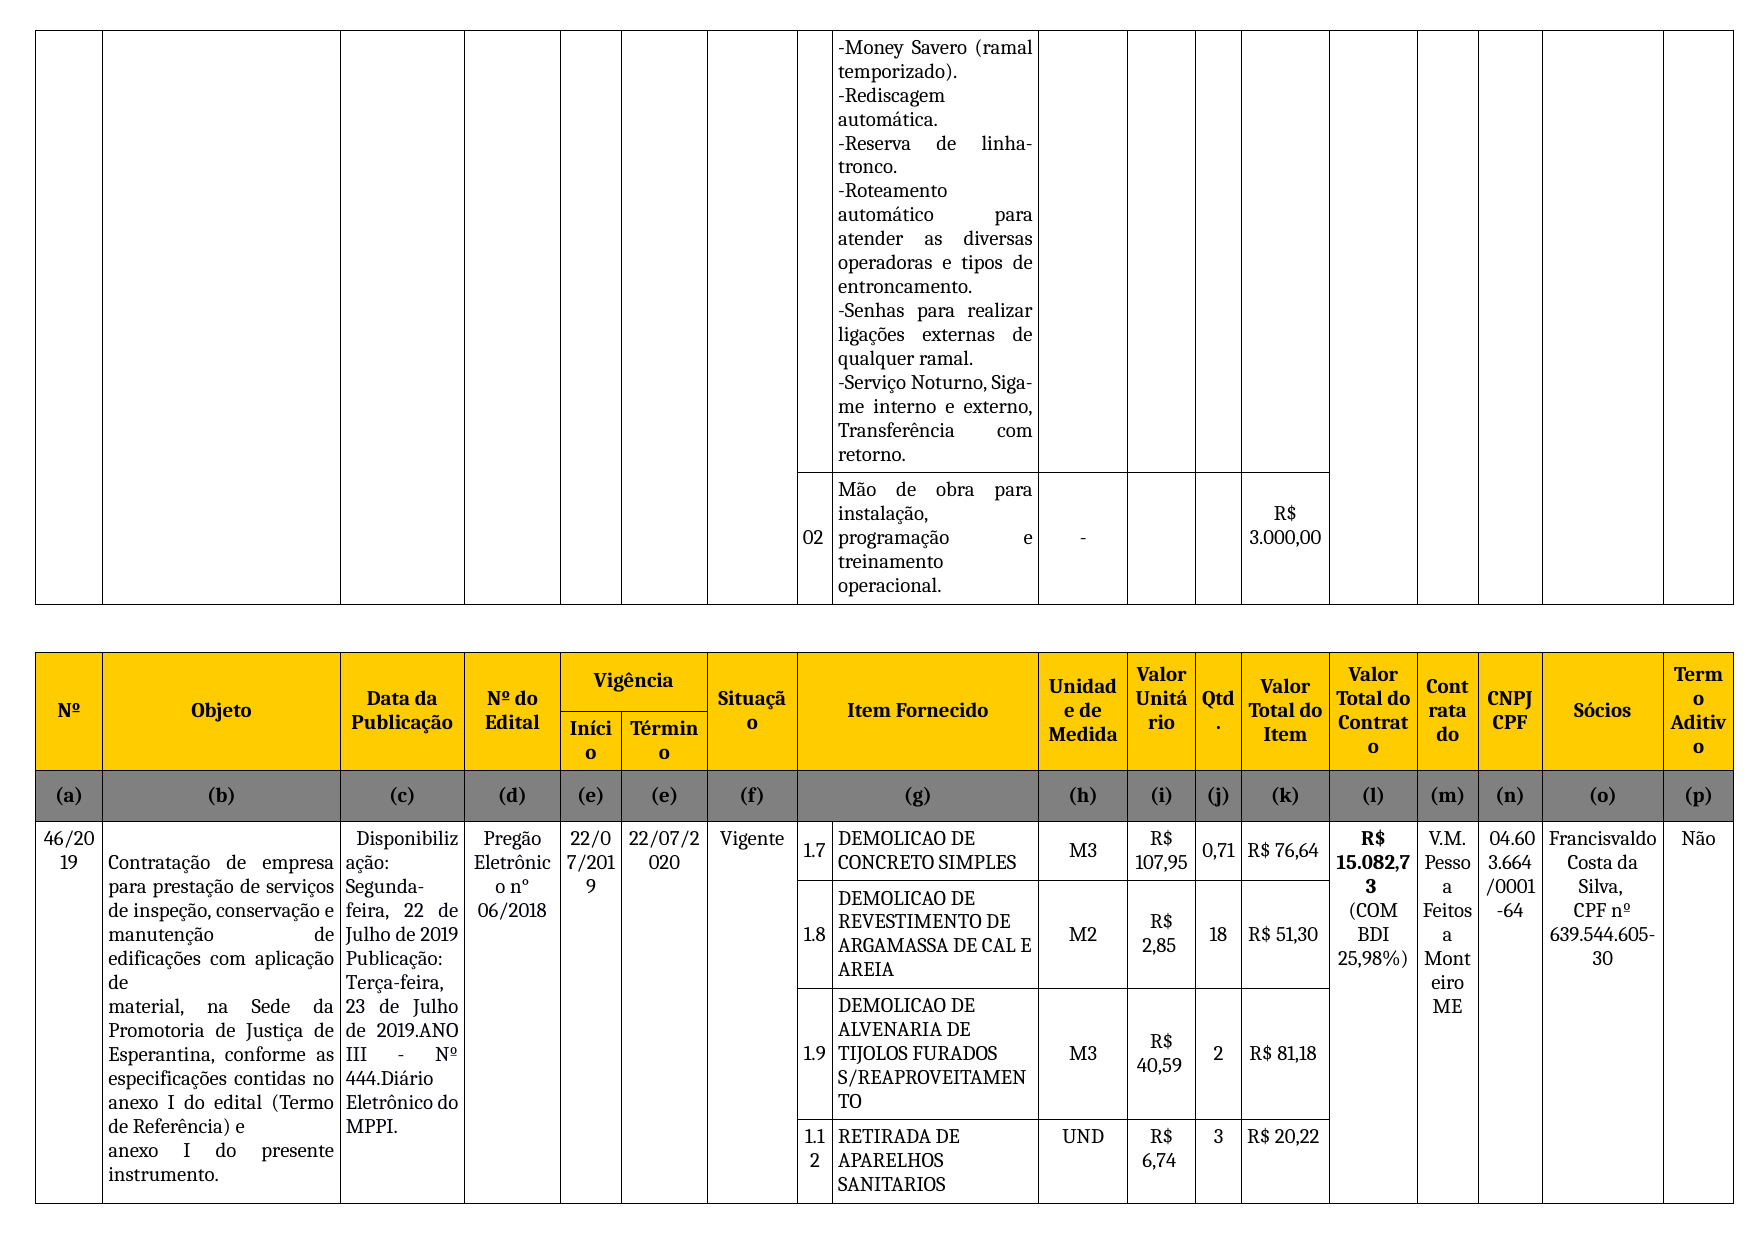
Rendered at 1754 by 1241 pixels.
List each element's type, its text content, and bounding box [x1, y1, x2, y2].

table_cell (k) [1242, 771, 1329, 821]
table_header Sócios [1543, 653, 1663, 770]
table_cell (e) [622, 771, 707, 821]
table_cell R$ 2,85 [1128, 881, 1195, 988]
table_cell Pregão Eletrônico n° 06/2018 [465, 822, 560, 1203]
table_cell Contratação de empresa para prestação de serviços de inspeção, conservação e manutenção de edificações com aplicação de material, na Sede da Promotoria de Justiça de Esperantina, conforme as especificações contidas no anexo I do edital (Termo de Referência) e anexo I do presente instrumento. [103, 822, 340, 1203]
table_cell - [1039, 473, 1127, 604]
table_header Item Fornecido [798, 653, 1038, 770]
table_cell R$ 6,74 [1128, 1120, 1195, 1203]
table_cell (o) [1543, 771, 1663, 821]
table_cell [1479, 31, 1542, 604]
table_cell [103, 31, 340, 604]
table_cell M3 [1039, 989, 1127, 1119]
table_cell 1.8 [798, 881, 832, 988]
table_cell 04.603.664/0001-64 [1479, 822, 1542, 1203]
table_cell [561, 31, 621, 604]
table_cell - [1196, 31, 1241, 472]
table_cell (b) [103, 771, 340, 821]
table_cell R$ 81,18 [1242, 989, 1329, 1119]
table_cell Disponibilização: Segunda-feira, 22 de Julho de 2019 Publicação: Terça-feira, 23 de Julho de 2019.ANO III - Nº 444.Diário Eletrônico do MPPI. [341, 822, 464, 1203]
table_cell 22/07/2020 [622, 822, 707, 1203]
table_cell M3 [1039, 822, 1127, 880]
table_header Valor Total do Item [1242, 653, 1329, 770]
table_cell Término [622, 712, 707, 770]
table_header Qtd. [1196, 653, 1241, 770]
table_cell (g) [798, 771, 1038, 821]
table_cell (a) [36, 771, 102, 821]
table_cell [1543, 31, 1663, 604]
table_cell (l) [1330, 771, 1417, 821]
table_cell (h) [1039, 771, 1127, 821]
table_cell [1418, 31, 1478, 604]
table_cell UND [1039, 1120, 1127, 1203]
table_cell 1.9 [798, 989, 832, 1119]
table_cell Vigente [708, 822, 797, 1203]
table_cell 02 [798, 473, 832, 604]
table_cell [1128, 473, 1195, 604]
table_cell 2 [1196, 989, 1241, 1119]
table_cell (n) [1479, 771, 1542, 821]
table_cell R$ 107,95 [1128, 822, 1195, 880]
table_cell 46/2019 [36, 822, 102, 1203]
table_cell -Money Savero (ramal temporizado). -Rediscagem automática. -Reserva de linha-tronco. -Roteamento automático para atender as diversas operadoras e tipos de entroncamento. -Senhas para realizar ligações externas de qualquer ramal. -Serviço Noturno, Siga-me interno e externo, Transferência com retorno. [833, 31, 1038, 472]
table_cell Início [561, 712, 621, 770]
table_cell RETIRADA DE APARELHOS SANITARIOS [833, 1120, 1038, 1203]
table_cell [708, 31, 797, 604]
table_cell [341, 31, 464, 604]
table_header Objeto [103, 653, 340, 770]
table_cell DEMOLICAO DE REVESTIMENTO DE ARGAMASSA DE CAL E AREIA [833, 881, 1038, 988]
table_cell R$ 15.082,73 (COM BDI 25,98%) [1330, 822, 1417, 1203]
table_header Data da Publicação [341, 653, 464, 770]
table_header Nº [36, 653, 102, 770]
table_cell DEMOLICAO DE CONCRETO SIMPLES [833, 822, 1038, 880]
table_cell V.M. Pessoa Feitosa Monteiro ME [1418, 822, 1478, 1203]
table_cell [622, 31, 707, 604]
table_cell 1.7 [798, 822, 832, 880]
table_cell 18 [1196, 881, 1241, 988]
table_header CNPJ CPF [1479, 653, 1542, 770]
table_header Nº do Edital [465, 653, 560, 770]
table_cell R$ 20,22 [1242, 1120, 1329, 1203]
table_cell [1664, 31, 1733, 604]
table_cell (p) [1664, 771, 1733, 821]
table_cell Francisvaldo Costa da Silva, CPF nº 639.544.605-30 [1543, 822, 1663, 1203]
table_cell R$ 3.000,00 [1242, 473, 1329, 604]
table_cell (e) [561, 771, 621, 821]
table_cell [36, 31, 102, 604]
table_cell R$ 40,59 [1128, 989, 1195, 1119]
table_cell DEMOLICAO DE ALVENARIA DE TIJOLOS FURADOS S/REAPROVEITAMENTO [833, 989, 1038, 1119]
table_cell [1242, 31, 1329, 472]
table_cell R$ 76,64 [1242, 822, 1329, 880]
table_cell Mão de obra para instalação, programação e treinamento operacional. [833, 473, 1038, 604]
table_cell [798, 31, 832, 472]
table_cell (j) [1196, 771, 1241, 821]
table_header Unidade de Medida [1039, 653, 1127, 770]
table_cell 1.12 [798, 1120, 832, 1203]
table_cell [465, 31, 560, 604]
table_header Valor Unitário [1128, 653, 1195, 770]
table_header Contratado [1418, 653, 1478, 770]
table_header Situação [708, 653, 797, 770]
table_cell [1196, 473, 1241, 604]
table_cell - [1039, 31, 1127, 472]
table_header Valor Total do Contrato [1330, 653, 1417, 770]
table_cell 0,71 [1196, 822, 1241, 880]
table_cell [1330, 31, 1417, 604]
table_cell Não [1664, 822, 1733, 1203]
table_cell M2 [1039, 881, 1127, 988]
table_cell (c) [341, 771, 464, 821]
table_cell - [1128, 31, 1195, 472]
table_cell (d) [465, 771, 560, 821]
table_cell (i) [1128, 771, 1195, 821]
table_cell R$ 51,30 [1242, 881, 1329, 988]
table_cell 22/07/2019 [561, 822, 621, 1203]
table_header Termo Aditivo [1664, 653, 1733, 770]
table_cell (m) [1418, 771, 1478, 821]
table_cell (f) [708, 771, 797, 821]
table_cell 3 [1196, 1120, 1241, 1203]
table_header Vigência [561, 653, 707, 711]
